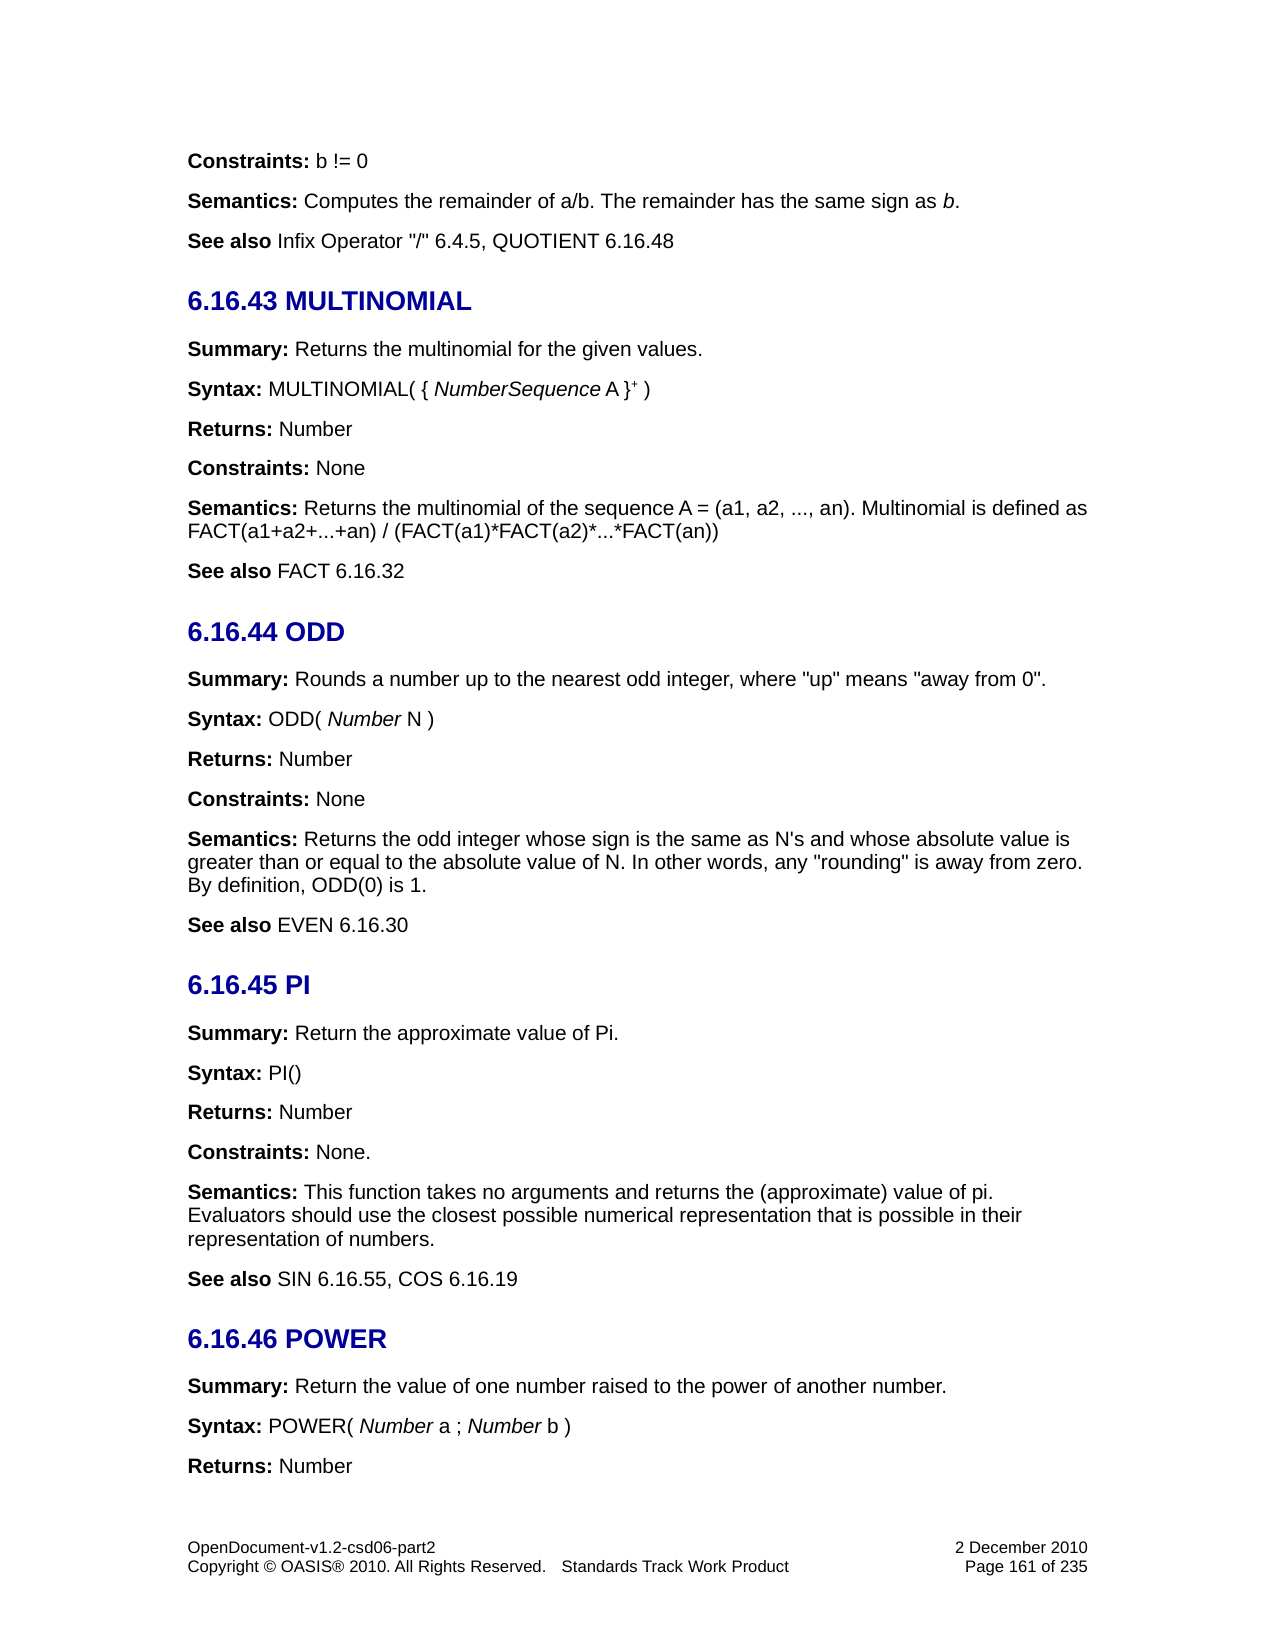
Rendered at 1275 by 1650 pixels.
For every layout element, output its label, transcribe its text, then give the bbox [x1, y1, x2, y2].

subtitle MULTINOMIAL [187, 286, 1088, 317]
text Semantics: This function takes no arguments and returns the (approximate) value of pi. Evaluators should use the closest possible numerical representation that is possible in their representation of numbers. [187, 1181, 1088, 1251]
text See also FACT 6.16.32 [187, 560, 1088, 583]
text Returns: Number [187, 747, 1088, 771]
text Syntax: POWER( Number a ; Number b ) [187, 1415, 1088, 1438]
subtitle ODD [187, 617, 1088, 647]
text Constraints: None [187, 787, 1088, 811]
text Summary: Rounds a number up to the nearest odd integer, where "up" means "away from 0". [187, 668, 1088, 691]
subtitle POWER [187, 1324, 1088, 1354]
text Summary: Return the approximate value of Pi. [187, 1021, 1088, 1044]
text Summary: Return the value of one number raised to the power of another number. [187, 1375, 1088, 1398]
text Returns: Number [187, 417, 1088, 440]
text Constraints: b != 0 [187, 150, 1088, 173]
text Semantics: Computes the remainder of a/b. The remainder has the same sign as b. [187, 190, 1088, 213]
text Syntax: MULTINOMIAL( { NumberSequence A }+ ) [187, 377, 1088, 401]
text See also Infix Operator "/" 6.4.5, QUOTIENT 6.16.48 [187, 230, 1088, 253]
text Returns: Number [187, 1454, 1088, 1478]
text See also EVEN 6.16.30 [187, 914, 1088, 937]
text Summary: Returns the multinomial for the given values. [187, 337, 1088, 361]
subtitle PI [187, 970, 1088, 1000]
text Syntax: ODD( Number N ) [187, 708, 1088, 731]
text Constraints: None [187, 457, 1088, 480]
text Returns: Number [187, 1101, 1088, 1124]
text Semantics: Returns the odd integer whose sign is the same as N's and whose absolute value is greater than or equal to the absolute value of N. In other words, any "rounding" is away from zero. By definition, ODD(0) is 1. [187, 827, 1088, 897]
text Syntax: PI() [187, 1061, 1088, 1084]
text Constraints: None. [187, 1141, 1088, 1164]
text See also SIN 6.16.55, COS 6.16.19 [187, 1267, 1088, 1290]
text Semantics: Returns the multinomial of the sequence A = (a1, a2, ..., an). Multinomial is defined as FACT(a1+a2+...+an) / (FACT(a1)*FACT(a2)*...*FACT(an)) [187, 497, 1088, 543]
